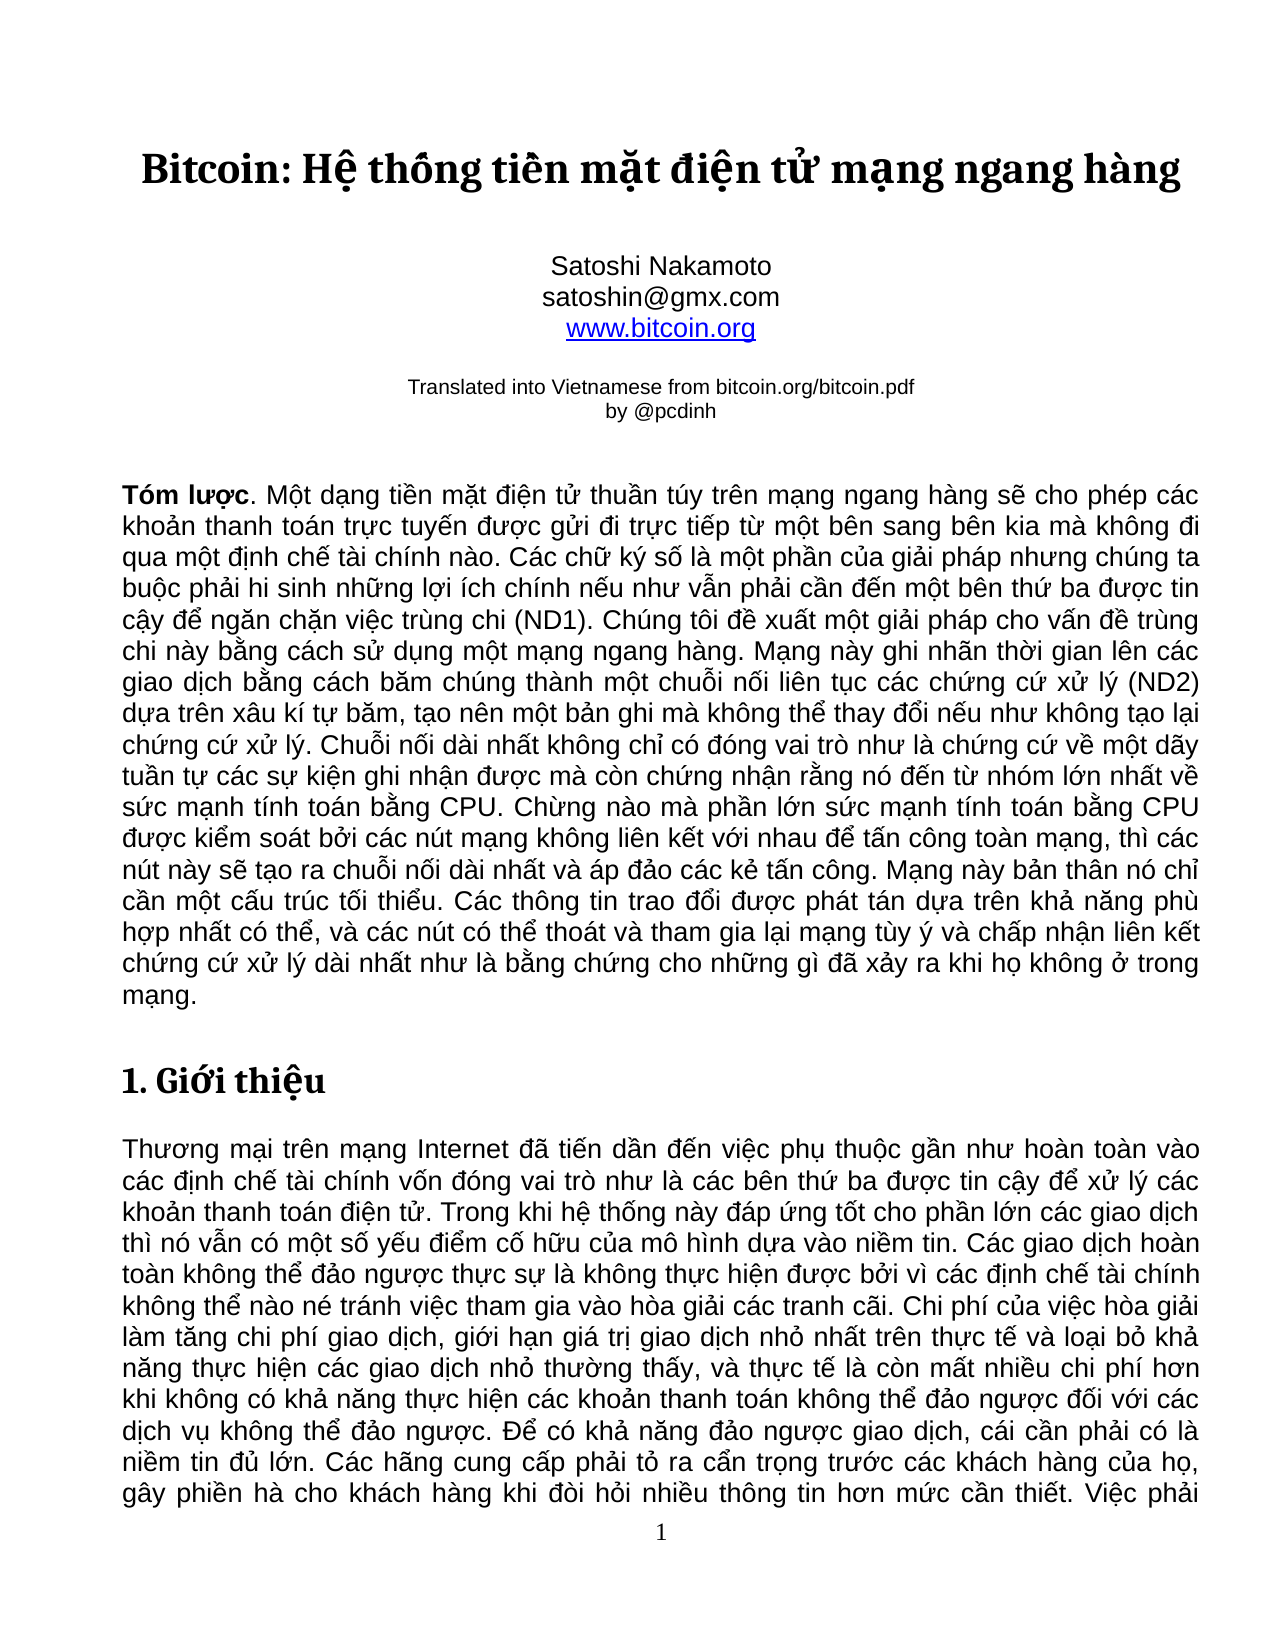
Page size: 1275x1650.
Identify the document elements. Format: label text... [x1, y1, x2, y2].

text by @pcdinh [122, 399, 1200, 423]
text Satoshi Nakamoto [122, 249, 1200, 281]
subtitle Bitcoin: Hệ thống tiền mặt điện tử mạng ngang hàng [122, 144, 1200, 194]
text Tóm lược. Một dạng tiền mặt điện tử thuần túy trên mạng ngang hàng sẽ cho phép các khoản thanh toán trực tuyến được gửi đi trực tiếp từ một bên sang bên kia mà không đi qua một định chế tài chính nào. Các chữ ký số là một phần của giải pháp nhưng chúng ta buộc phải hi sinh những lợi ích chính nếu như vẫn phải cần đến một bên thứ ba được tin cậy để ngăn chặn việc trùng chi (ND1). Chúng tôi đề xuất một giải pháp cho vấn đề trùng chi này bằng cách sử dụng một mạng ngang hàng. Mạng này ghi nhãn thời gian lên các giao dịch bằng cách băm chúng thành một chuỗi nối liên tục các chứng cứ xử lý (ND2) dựa trên xâu kí tự băm, tạo nên một bản ghi mà không thể thay đổi nếu như không tạo lại chứng cứ xử lý. Chuỗi nối dài nhất không chỉ có đóng vai trò như là chứng cứ về một dãy tuần tự các sự kiện ghi nhận được mà còn chứng nhận rằng nó đến từ nhóm lớn nhất về sức mạnh tính toán bằng CPU. Chừng nào mà phần lớn sức mạnh tính toán bằng CPU được kiểm soát bởi các nút mạng không liên kết với nhau để tấn công toàn mạng, thì các nút này sẽ tạo ra chuỗi nối dài nhất và áp đảo các kẻ tấn công. Mạng này bản thân nó chỉ cần một cấu trúc tối thiểu. Các thông tin trao đổi được phát tán dựa trên khả năng phù hợp nhất có thể, và các nút có thể thoát và tham gia lại mạng tùy ý và chấp nhận liên kết chứng cứ xử lý dài nhất như là bằng chứng cho những gì đã xảy ra khi họ không ở trong mạng. [122, 479, 1200, 1010]
text satoshin@gmx.com [122, 281, 1200, 312]
text www.bitcoin.org [122, 312, 1200, 343]
text Thương mại trên mạng Internet đã tiến dần đến việc phụ thuộc gần như hoàn toàn vào các định chế tài chính vốn đóng vai trò như là các bên thứ ba được tin cậy để xử lý các khoản thanh toán điện tử. Trong khi hệ thống này đáp ứng tốt cho phần lớn các giao dịch thì nó vẫn có một số yếu điểm cố hữu của mô hình dựa vào niềm tin. Các giao dịch hoàn toàn không thể đảo ngược thực sự là không thực hiện được bởi vì các định chế tài chính không thể nào né tránh việc tham gia vào hòa giải các tranh cãi. Chi phí của việc hòa giải làm tăng chi phí giao dịch, giới hạn giá trị giao dịch nhỏ nhất trên thực tế và loại bỏ khả năng thực hiện các giao dịch nhỏ thường thấy, và thực tế là còn mất nhiều chi phí hơn khi không có khả năng thực hiện các khoản thanh toán không thể đảo ngược đối với các dịch vụ không thể đảo ngược. Để có khả năng đảo ngược giao dịch, cái cần phải có là niềm tin đủ lớn. Các hãng cung cấp phải tỏ ra cẩn trọng trước các khách hàng của họ, gây phiền hà cho khách hàng khi đòi hỏi nhiều thông tin hơn mức cần thiết. Việc phải [122, 1133, 1200, 1508]
text Translated into Vietnamese from bitcoin.org/bitcoin.pdf [122, 374, 1200, 399]
subtitle 1. Giới thiệu [122, 1060, 1200, 1103]
